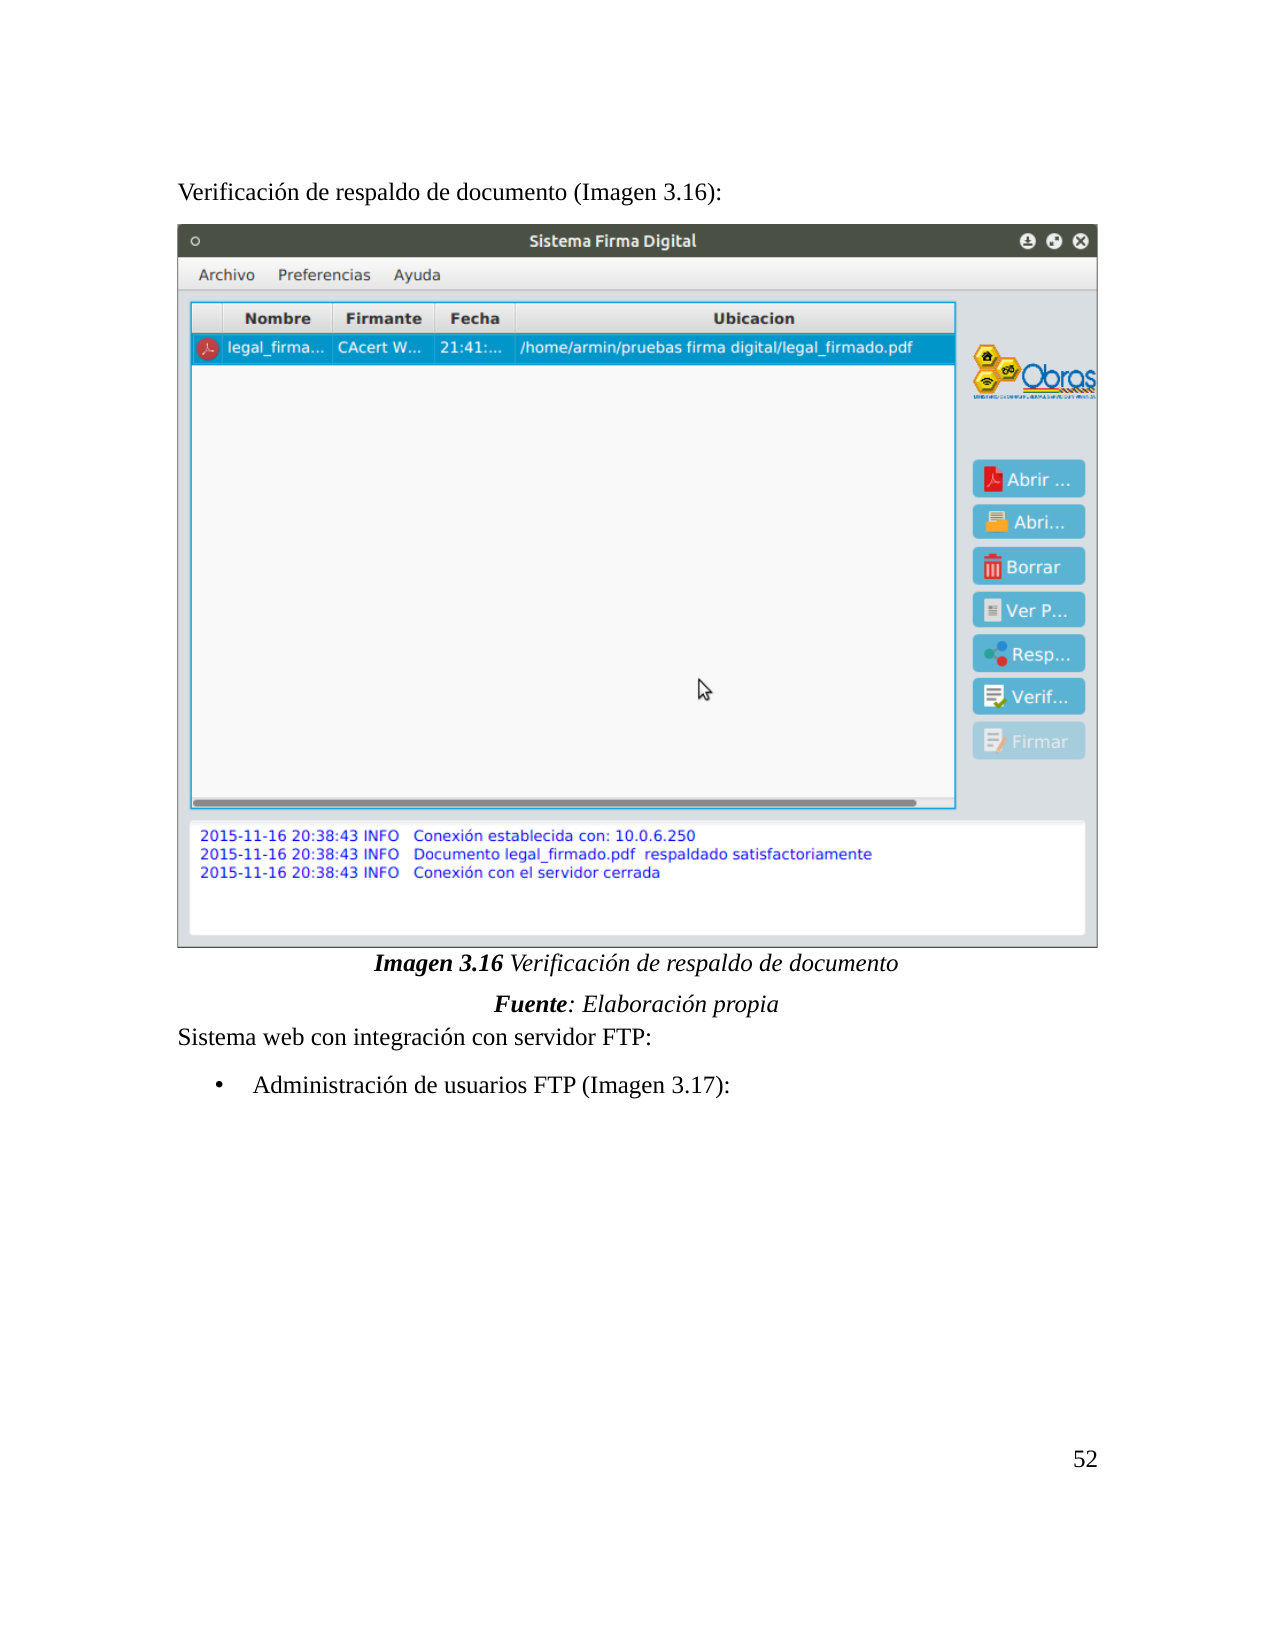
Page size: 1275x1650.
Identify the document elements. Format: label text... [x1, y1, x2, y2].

text [177, 977, 1098, 989]
text Fuente: Elaboración propia [177, 989, 1098, 1018]
picture [177, 224, 1098, 948]
text Sistema web con integración con servidor FTP: [177, 1018, 1098, 1051]
text Verificación de respaldo de documento (Imagen 3.16): [177, 177, 1098, 206]
list Administración de usuarios FTP (Imagen 3.17): [215, 1070, 1098, 1098]
text Imagen 3.16 Verificación de respaldo de documento [177, 948, 1098, 977]
